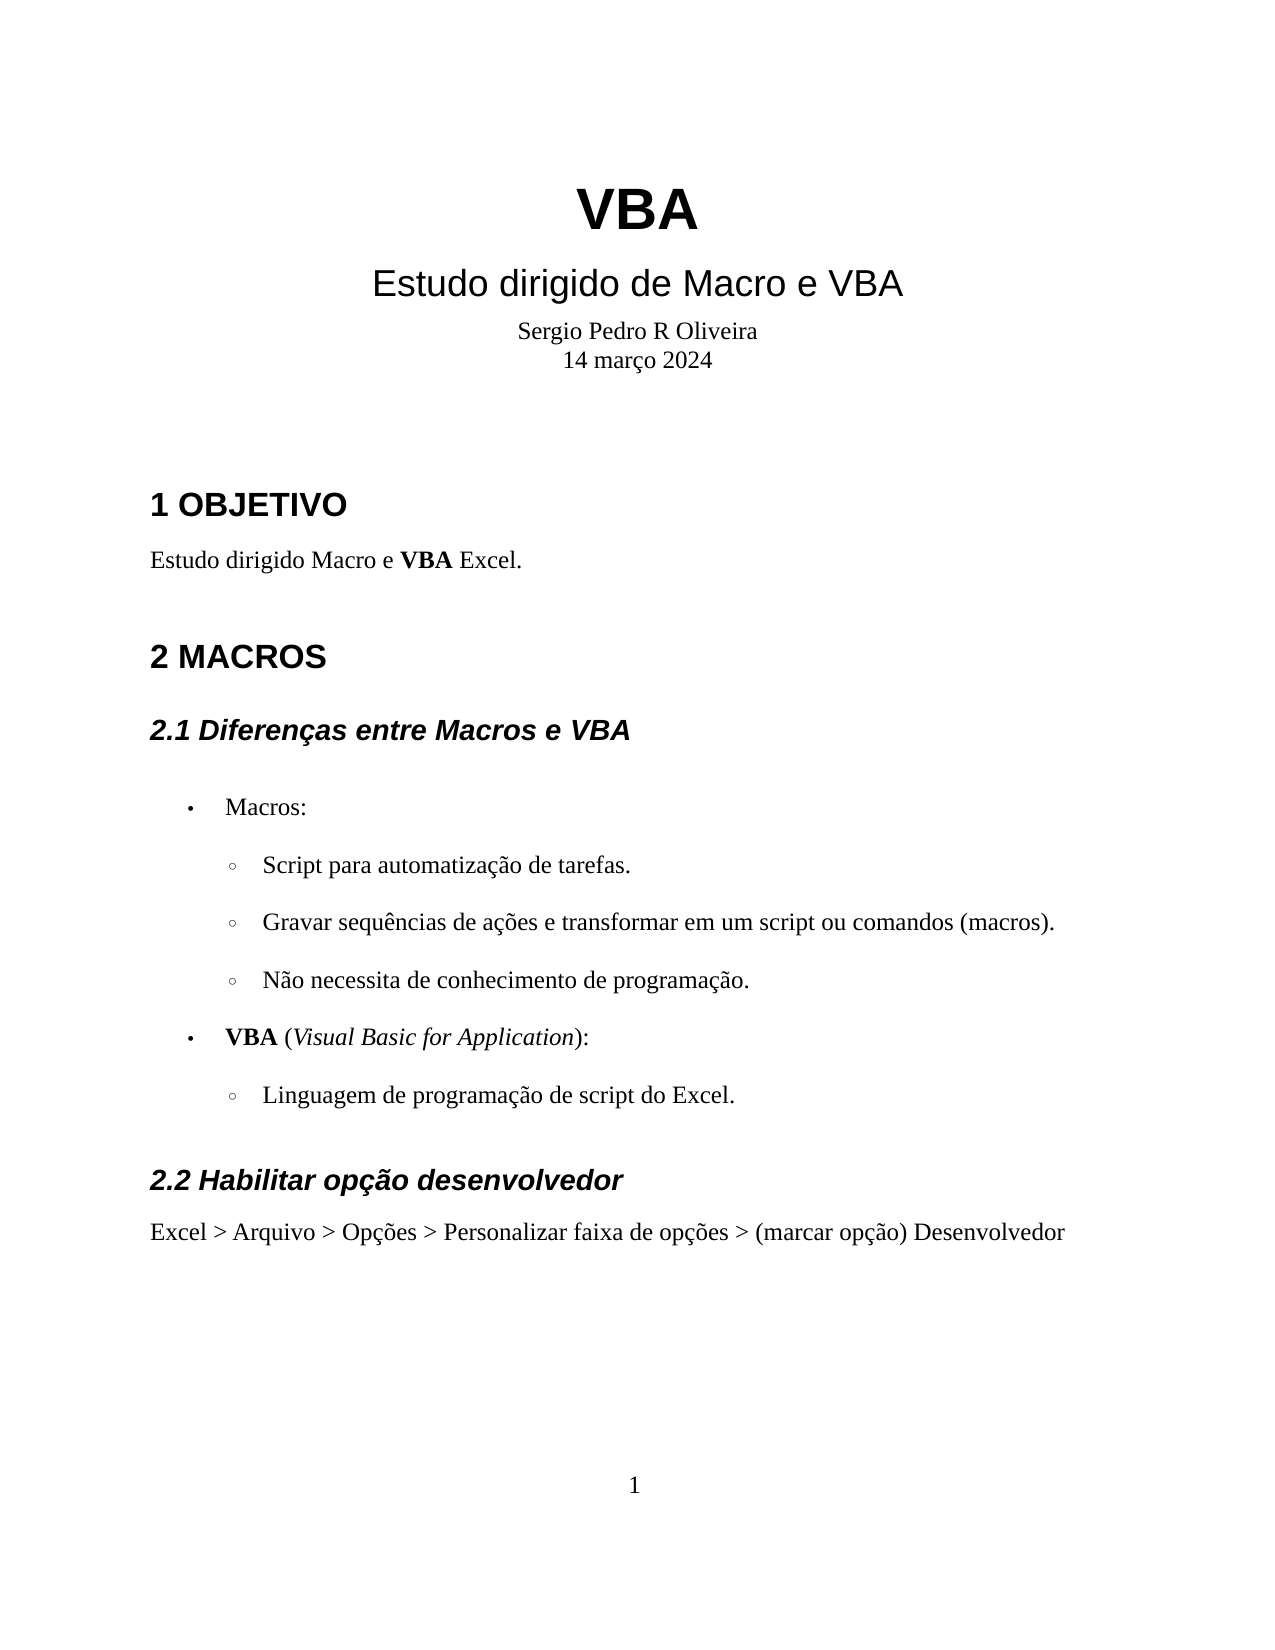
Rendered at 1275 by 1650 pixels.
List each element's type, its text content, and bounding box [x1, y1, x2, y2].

list Linguagem de programação de script do Excel. [225, 1080, 1125, 1137]
text 14 março 2024 [150, 345, 1125, 374]
subtitle 2.1 Diferenças entre Macros e VBA [150, 713, 1125, 780]
text Estudo dirigido Macro e VBA Excel. [150, 545, 1125, 603]
text Sergio Pedro R Oliveira [150, 316, 1125, 345]
list Script para automatização de tarefas. [225, 850, 1125, 907]
subtitle 2.2 Habilitar opção desenvolvedor [150, 1162, 1125, 1196]
list Não necessita de conhecimento de programação. [225, 965, 1125, 1022]
list Macros: [187, 792, 1125, 850]
list VBA (Visual Basic for Application): [187, 1022, 1125, 1080]
title VBA [150, 175, 1125, 242]
list Gravar sequências de ações e transformar em um script ou comandos (macros). [225, 907, 1125, 965]
text Excel > Arquivo > Opções > Personalizar faixa de opções > (marcar opção) Desenvolvedor [150, 1217, 1125, 1275]
subtitle 2 MACROS [150, 637, 1125, 675]
subtitle Estudo dirigido de Macro e VBA [150, 261, 1125, 304]
subtitle 1 OBJETIVO [150, 485, 1125, 524]
